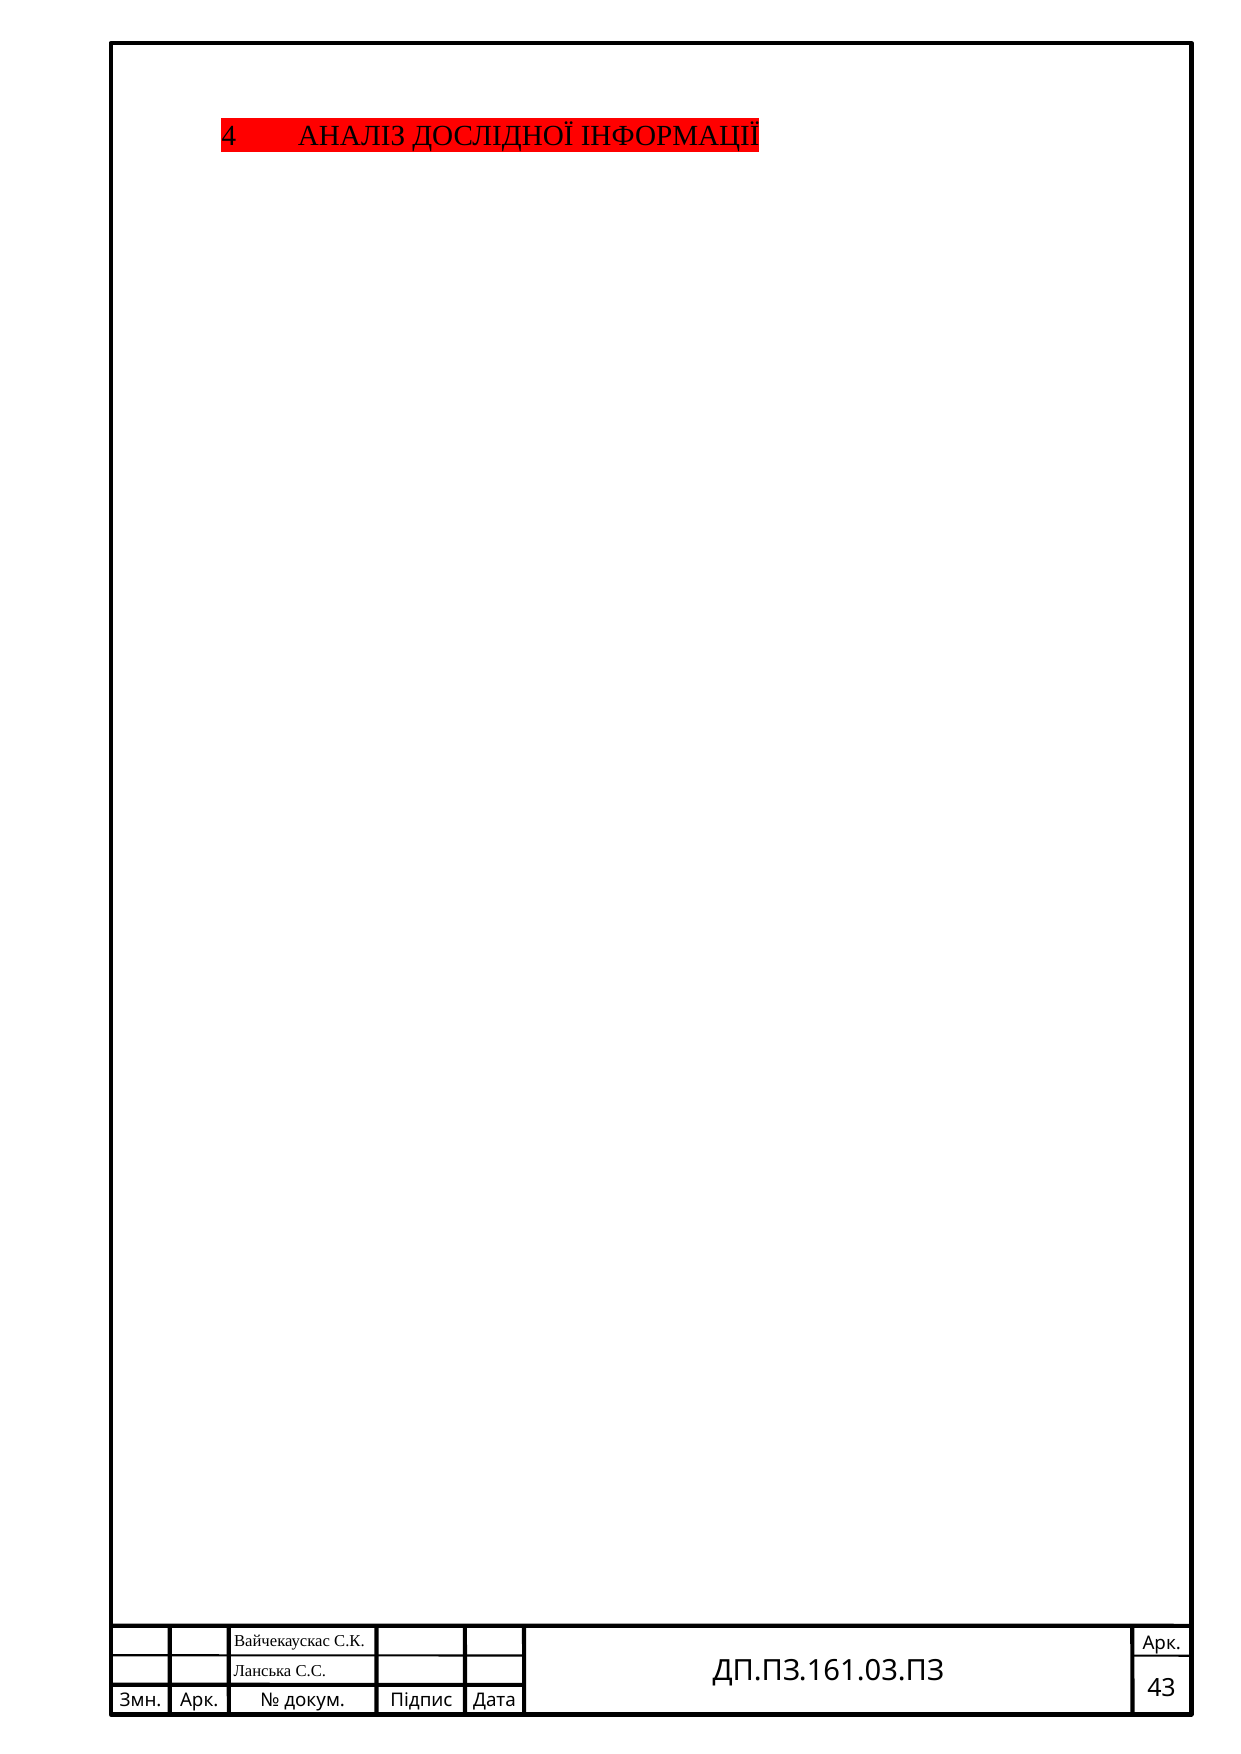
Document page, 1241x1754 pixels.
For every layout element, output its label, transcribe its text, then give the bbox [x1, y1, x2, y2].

text 4 Аналіз дослідної інформації [148, 118, 1181, 152]
